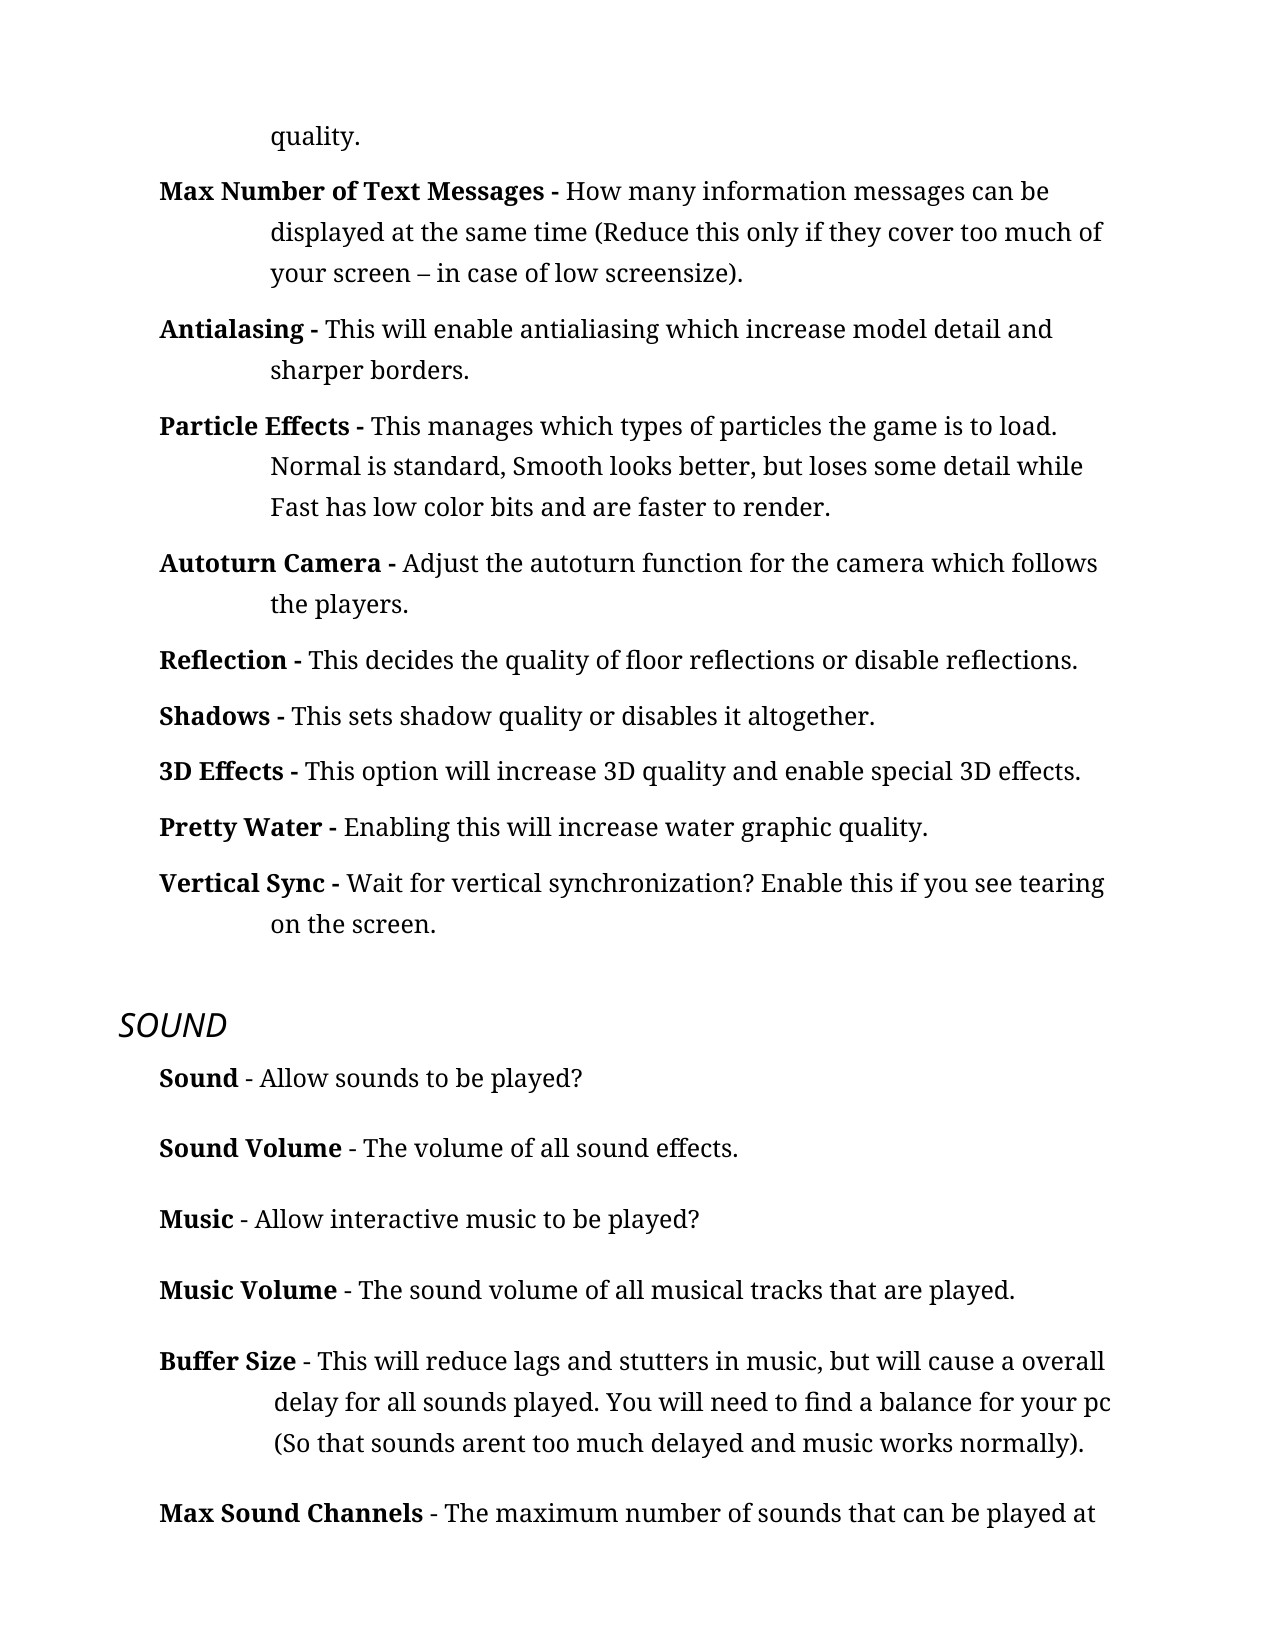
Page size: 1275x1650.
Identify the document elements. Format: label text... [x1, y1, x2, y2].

text Reflection - This decides the quality of floor reflections or disable reflections. [159, 642, 1119, 676]
text Particle Effects - This manages which types of particles the game is to load. Normal is standard, Smooth looks better, but loses some detail while Fast has low color bits and are faster to render. [159, 408, 1119, 524]
text Max Number of Text Messages - How many information messages can be displayed at the same time (Reduce this only if they cover too much of your screen – in case of low screensize). [159, 174, 1119, 290]
text Pretty Water - Enabling this will increase water graphic quality. [159, 810, 1119, 844]
text Sound Volume - The volume of all sound effects. [159, 1131, 1119, 1165]
text quality. [159, 118, 1119, 152]
text Music - Allow interactive music to be played? [159, 1202, 1119, 1236]
text Max Sound Channels - The maximum number of sounds that can be played at [159, 1496, 1119, 1530]
text Vertical Sync - Wait for vertical synchronization? Enable this if you see tearing on the screen. [159, 866, 1119, 941]
text 3D Effects - This option will increase 3D quality and enable special 3D effects. [159, 754, 1119, 788]
text Autoturn Camera - Adjust the autoturn function for the camera which follows the players. [159, 546, 1119, 621]
text Shadows - This sets shadow quality or disables it altogether. [159, 698, 1119, 732]
text Antialasing - This will enable antialiasing which increase model detail and sharper borders. [159, 311, 1119, 386]
text Buffer Size - This will reduce lags and stutters in music, but will cause a overall delay for all sounds played. You will need to find a balance for your pc (So that sounds arent too much delayed and music works normally). [159, 1343, 1119, 1459]
text Sound - Allow sounds to be played? [159, 1060, 1119, 1094]
text Music Volume - The sound volume of all musical tracks that are played. [159, 1273, 1119, 1307]
subtitle SOUND [118, 1002, 1157, 1048]
